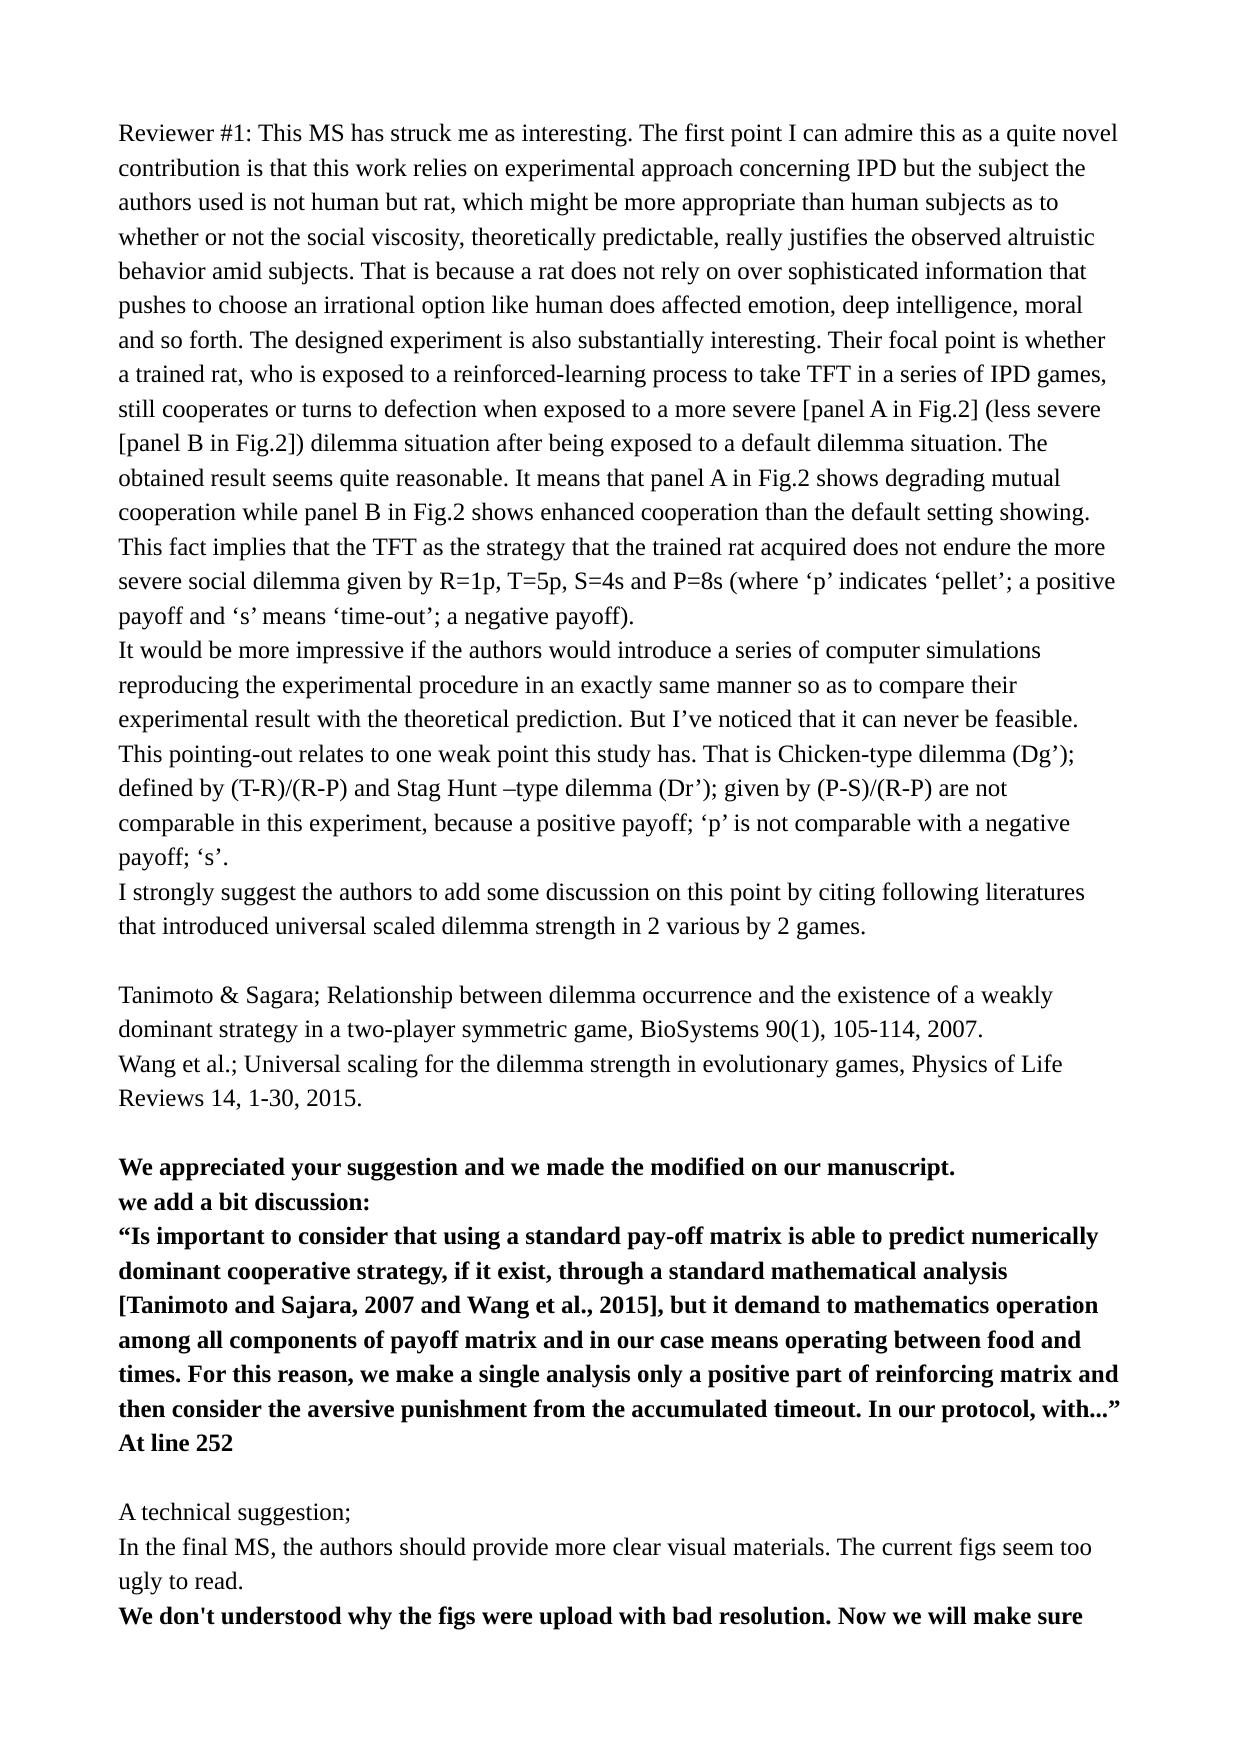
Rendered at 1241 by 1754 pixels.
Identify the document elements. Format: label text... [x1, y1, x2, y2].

text A technical suggestion; In the final MS, the authors should provide more clear visual materials. The current figs seem too ugly to read. We don't understood why the figs were upload with bad resolution. Now we will make sure [118, 1497, 1122, 1629]
text we add a bit discussion: [118, 1187, 1122, 1216]
text “Is important to consider that using a standard pay-off matrix is able to predict numerically dominant cooperative strategy, if it exist, through a standard mathematical analysis [Tanimoto and Sajara, 2007 and Wang et al., 2015], but it demand to mathematics operation among all components of payoff matrix and in our case means operating between food and times. For this reason, we make a single analysis only a positive part of reinforcing matrix and then consider the aversive punishment from the accumulated timeout. In our protocol, with...” [118, 1221, 1122, 1423]
text At line 252 [118, 1428, 1122, 1457]
text Reviewer #1: This MS has struck me as interesting. The first point I can admire this as a quite novel contribution is that this work relies on experimental approach concerning IPD but the subject the authors used is not human but rat, which might be more appropriate than human subjects as to whether or not the social viscosity, theoretically predictable, really justifies the observed altruistic behavior amid subjects. That is because a rat does not rely on over sophisticated information that pushes to choose an irrational option like human does affected emotion, deep intelligence, moral and so forth. The designed experiment is also substantially interesting. Their focal point is whether a trained rat, who is exposed to a reinforced-learning process to take TFT in a series of IPD games, still cooperates or turns to defection when exposed to a more severe [panel A in Fig.2] (less severe [panel B in Fig.2]) dilemma situation after being exposed to a default dilemma situation. The obtained result seems quite reasonable. It means that panel A in Fig.2 shows degrading mutual cooperation while panel B in Fig.2 shows enhanced cooperation than the default setting showing. This fact implies that the TFT as the strategy that the trained rat acquired does not endure the more severe social dilemma given by R=1p, T=5p, S=4s and P=8s (where ‘p’ indicates ‘pellet’; a positive payoff and ‘s’ means ‘time-out’; a negative payoff). It would be more impressive if the authors would introduce a series of computer simulations reproducing the experimental procedure in an exactly same manner so as to compare their experimental result with the theoretical prediction. But I’ve noticed that it can never be feasible. This pointing-out relates to one weak point this study has. That is Chicken-type dilemma (Dg’); defined by (T-R)/(R-P) and Stag Hunt –type dilemma (Dr’); given by (P-S)/(R-P) are not comparable in this experiment, because a positive payoff; ‘p’ is not comparable with a negative payoff; ‘s’. I strongly suggest the authors to add some discussion on this point by citing following literatures that introduced universal scaled dilemma strength in 2 various by 2 games. Tanimoto & Sagara; Relationship between dilemma occurrence and the existence of a weakly dominant strategy in a two-player symmetric game, BioSystems 90(1), 105-114, 2007. Wang et al.; Universal scaling for the dilemma strength in evolutionary games, Physics of Life Reviews 14, 1-30, 2015. [118, 118, 1122, 1147]
text We appreciated your suggestion and we made the modified on our manuscript. [118, 1152, 1122, 1181]
